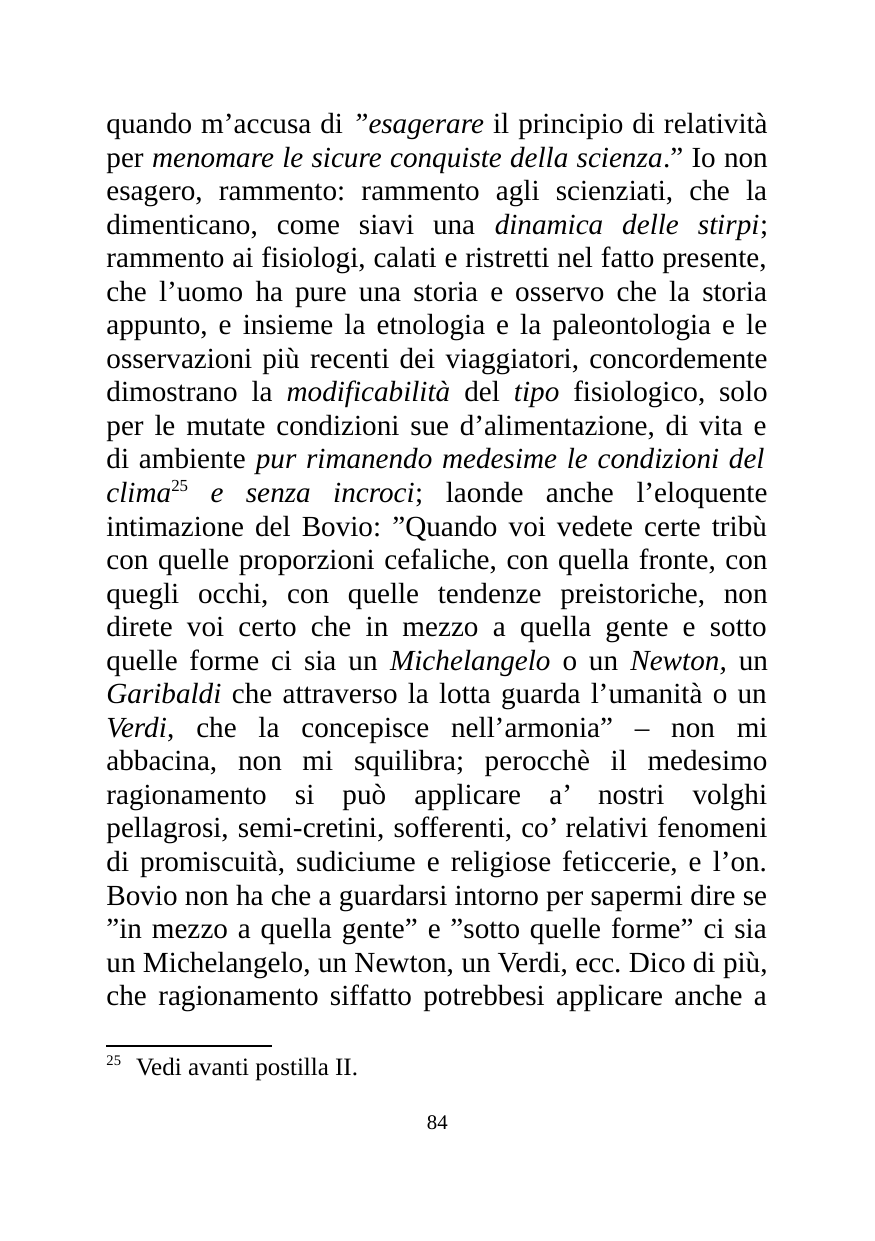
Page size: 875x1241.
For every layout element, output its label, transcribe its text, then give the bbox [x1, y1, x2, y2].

text quando m’accusa di ”esagerare il principio di relatività per menomare le sicure conquiste della scienza.” Io non esagero, rammento: rammento agli scienziati, che la dimenticano, come siavi una dinamica delle stirpi; rammento ai fisiologi, calati e ristretti nel fatto presente, che l’uomo ha pure una storia e osservo che la storia appunto, e insieme la etnologia e la paleontologia e le osservazioni più recenti dei viaggiatori, concordemente dimostrano la modificabilità del tipo fisiologico, solo per le mutate condizioni sue d’alimentazione, di vita e di ambiente pur rimanendo medesime le condizioni del clima e senza incroci; laonde anche l’eloquente intimazione del Bovio: ”Quando voi vedete certe tribù con quelle proporzioni cefaliche, con quella fronte, con quegli occhi, con quelle tendenze preistoriche, non direte voi certo che in mezzo a quella gente e sotto quelle forme ci sia un Michelangelo o un Newton, un Garibaldi che attraverso la lotta guarda l’umanità o un Verdi, che la concepisce nell’armonia” – non mi abbacina, non mi squilibra; perocchè il medesimo ragionamento si può applicare a’ nostri volghi pellagrosi, semi-cretini, sofferenti, co’ relativi fenomeni di promiscuità, sudiciume e religiose feticcerie, e l’on. Bovio non ha che a guardarsi intorno per sapermi dire se ”in mezzo a quella gente” e ”sotto quelle forme” ci sia un Michelangelo, un Newton, un Verdi, ecc. Dico di più, che ragionamento siffatto potrebbesi applicare anche a [106, 106, 768, 1012]
text Vedi avanti postilla II. [106, 1052, 768, 1080]
